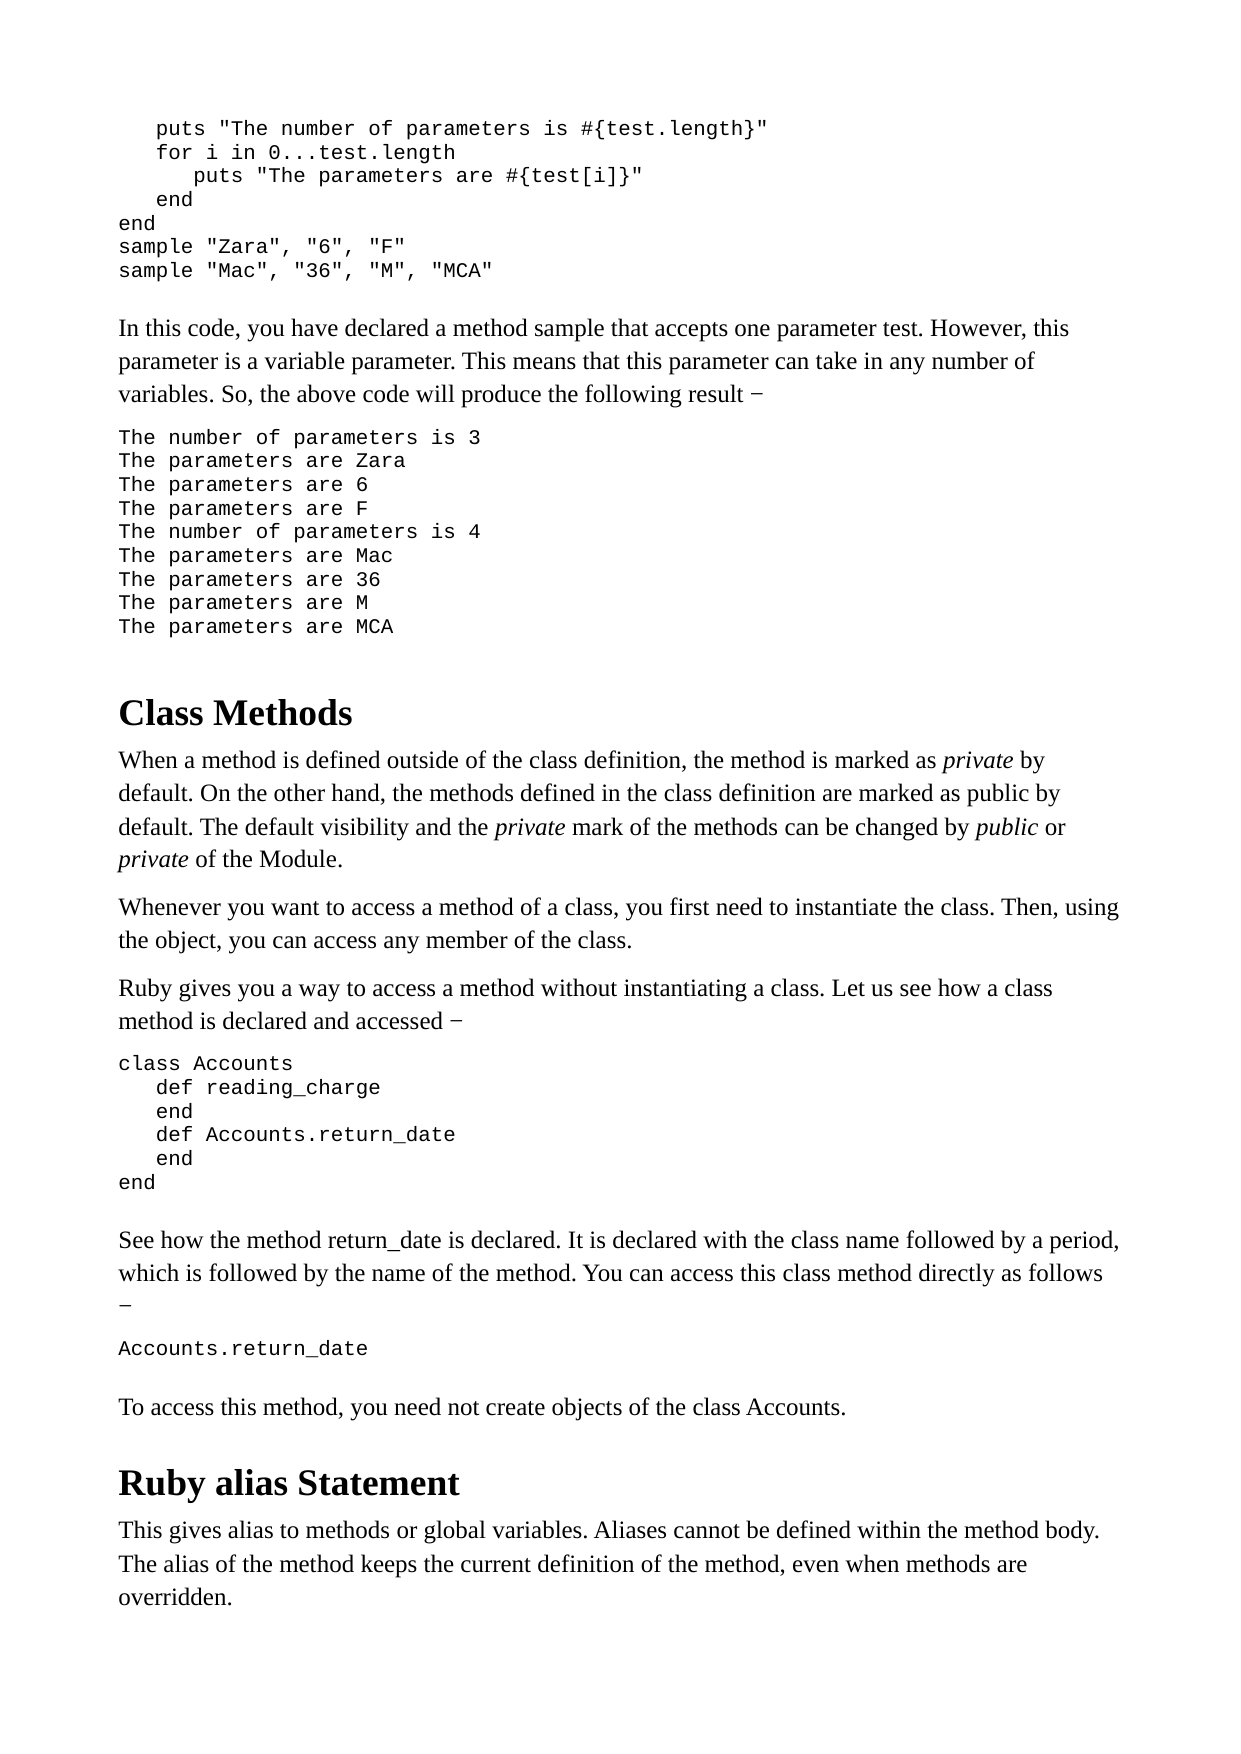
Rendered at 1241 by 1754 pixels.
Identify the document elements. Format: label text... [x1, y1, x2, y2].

text See how the method return_date is declared. It is declared with the class name followed by a period, which is followed by the name of the method. You can access this class method directly as follows − [118, 1225, 1122, 1319]
text This gives alias to methods or global variables. Aliases cannot be defined within the method body. The alias of the method keeps the current definition of the method, even when methods are overridden. [118, 1516, 1122, 1610]
text end [118, 1172, 1122, 1195]
subtitle Class Methods [118, 690, 1122, 733]
text class Accounts [118, 1053, 1122, 1077]
text The number of parameters is 3 [118, 427, 1122, 450]
text for i in 0...test.length [118, 142, 1122, 165]
text end [118, 1148, 1122, 1172]
text sample "Mac", "36", "M", "MCA" [118, 260, 1122, 284]
text The parameters are MCA [118, 616, 1122, 639]
text The parameters are 36 [118, 569, 1122, 592]
text def reading_charge [118, 1077, 1122, 1101]
text The parameters are Zara [118, 450, 1122, 474]
text end [118, 189, 1122, 213]
text puts "The parameters are #{test[i]}" [118, 165, 1122, 189]
text Whenever you want to access a method of a class, you first need to instantiate the class. Then, using the object, you can access any member of the class. [118, 892, 1122, 954]
text The parameters are F [118, 498, 1122, 521]
text sample "Zara", "6", "F" [118, 236, 1122, 260]
text When a method is defined outside of the class definition, the method is marked as private by default. On the other hand, the methods defined in the class definition are marked as public by default. The default visibility and the private mark of the methods can be changed by public or private of the Module. [118, 746, 1122, 873]
text def Accounts.return_date [118, 1124, 1122, 1148]
text Accounts.return_date [118, 1338, 1122, 1362]
text The parameters are Mac [118, 545, 1122, 569]
text The parameters are M [118, 592, 1122, 616]
text To access this method, you need not create objects of the class Accounts. [118, 1392, 1122, 1420]
text The parameters are 6 [118, 474, 1122, 498]
text In this code, you have declared a method sample that accepts one parameter test. However, this parameter is a variable parameter. This means that this parameter can take in any number of variables. So, the above code will produce the following result − [118, 313, 1122, 408]
text Ruby gives you a way to access a method without instantiating a class. Let us see how a class method is declared and accessed − [118, 973, 1122, 1034]
text puts "The number of parameters is #{test.length}" [118, 118, 1122, 142]
text end [118, 213, 1122, 236]
text end [118, 1101, 1122, 1124]
subtitle Ruby alias Statement [118, 1460, 1122, 1503]
text The number of parameters is 4 [118, 521, 1122, 545]
